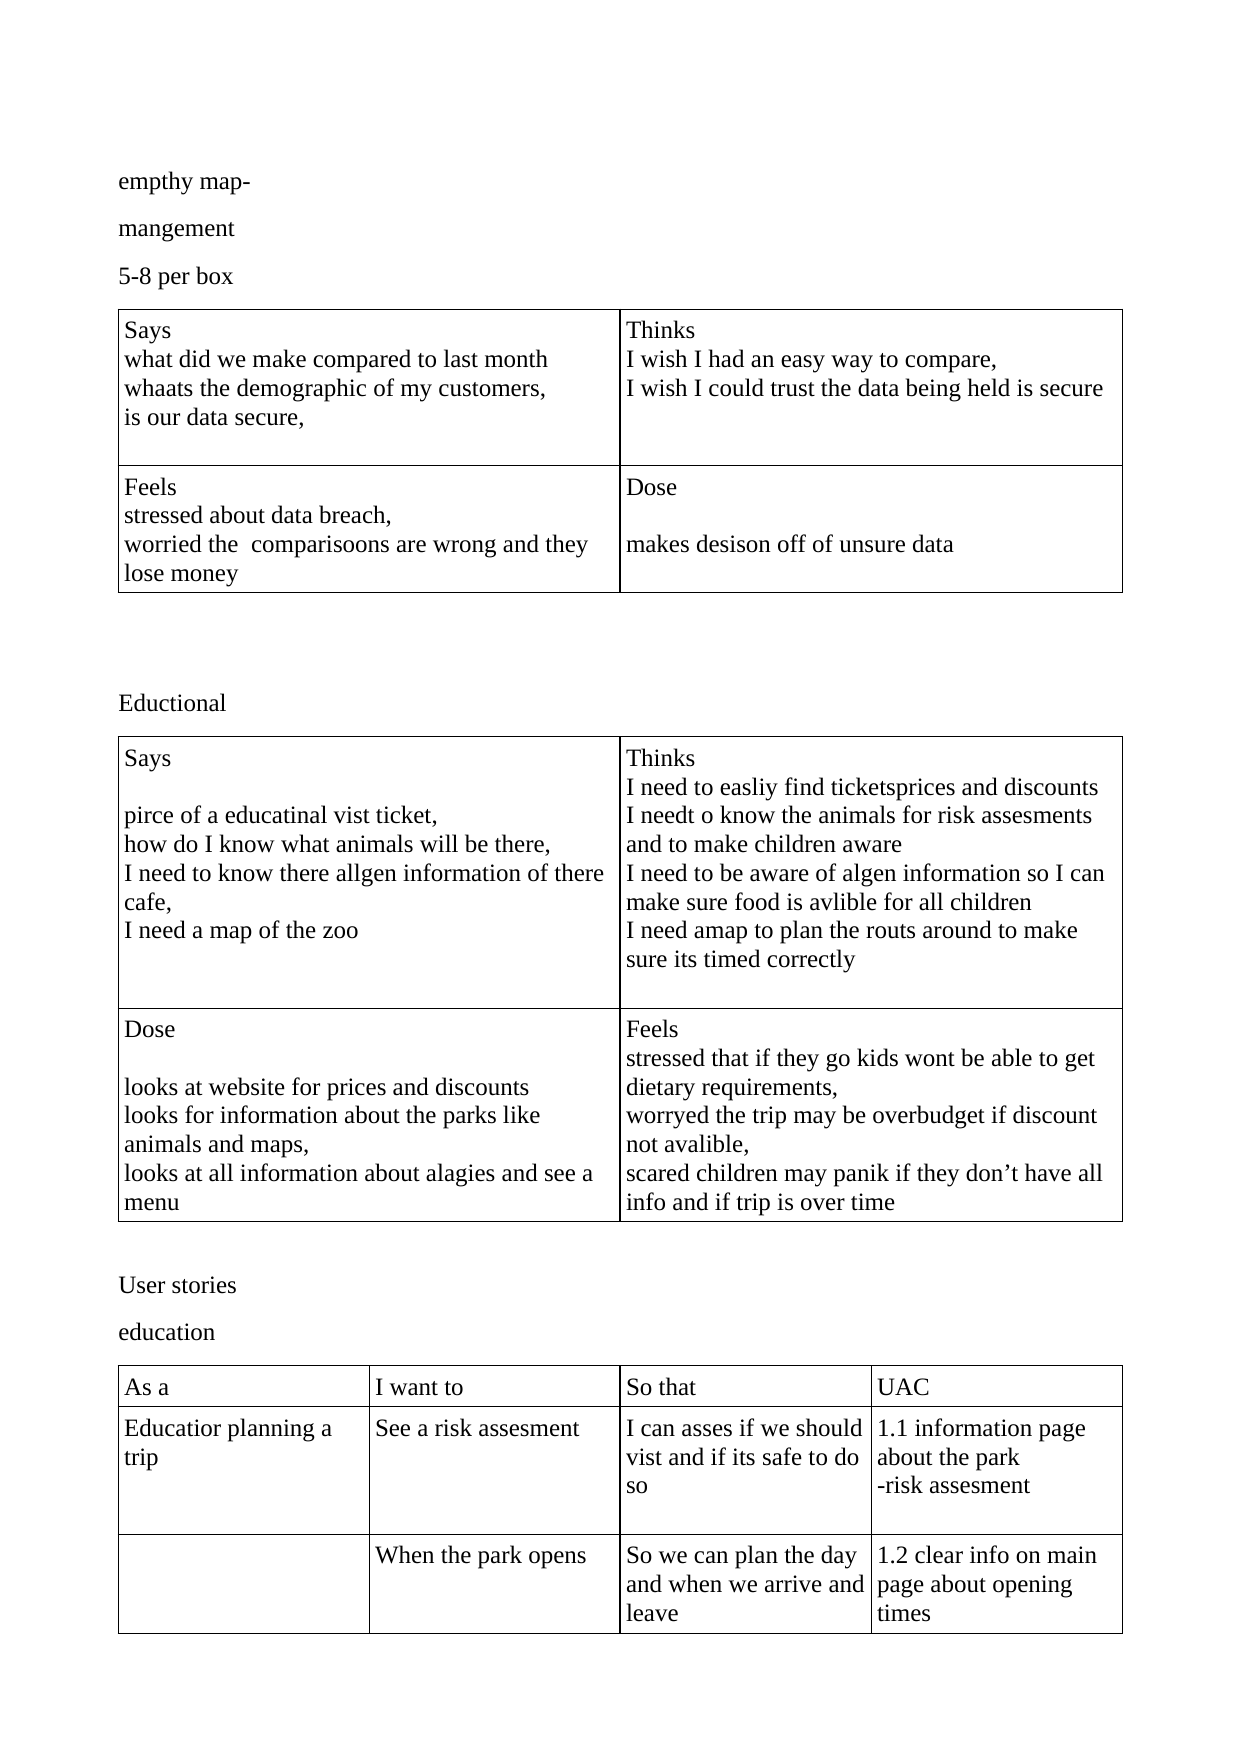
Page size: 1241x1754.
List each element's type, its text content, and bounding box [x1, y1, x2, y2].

table_cell So we can plan the day and when we arrive and leave [621, 1535, 871, 1632]
table_cell Feels stressed that if they go kids wont be able to get dietary requirements, worryed the trip may be overbudget if discount not avalible, scared children may panik if they don’t have all info and if trip is over time [621, 1009, 1122, 1221]
table_header UAC [872, 1366, 1122, 1406]
text Eductional [118, 688, 1122, 717]
text mangement [118, 213, 1122, 242]
table_header I want to [370, 1366, 619, 1406]
table_cell Dose looks at website for prices and discounts looks for information about the parks like animals and maps, looks at all information about alagies and see a menu [119, 1009, 619, 1221]
table_cell 1.1 information page about the park -risk assesment [872, 1407, 1122, 1534]
table_header Says what did we make compared to last month whaats the demographic of my customers, is our data secure, [119, 310, 619, 465]
text User stories [118, 1270, 1122, 1298]
text 5-8 per box [118, 261, 1122, 290]
table_cell I can asses if we should vist and if its safe to do so [621, 1407, 871, 1534]
table_cell Dose makes desison off of unsure data [621, 466, 1122, 592]
text education [118, 1317, 1122, 1346]
table_header Thinks I need to easliy find ticketsprices and discounts I needt o know the animals for risk assesments and to make children aware I need to be aware of algen information so I can make sure food is avlible for all children I need amap to plan the routs around to make sure its timed correctly [621, 737, 1122, 1007]
text empthy map- [118, 166, 1122, 194]
table_header As a [119, 1366, 369, 1406]
table_header So that [621, 1366, 871, 1406]
table_cell When the park opens [370, 1535, 619, 1632]
table_cell Feels stressed about data breach, worried the comparisoons are wrong and they lose money [119, 466, 619, 592]
table_header Thinks I wish I had an easy way to compare, I wish I could trust the data being held is secure [621, 310, 1122, 465]
table_header Says pirce of a educatinal vist ticket, how do I know what animals will be there, I need to know there allgen information of there cafe, I need a map of the zoo [119, 737, 619, 1007]
table_cell See a risk assesment [370, 1407, 619, 1534]
table_cell Educatior planning a trip [119, 1407, 369, 1534]
table_cell [119, 1535, 369, 1632]
table_cell 1.2 clear info on main page about opening times [872, 1535, 1122, 1632]
